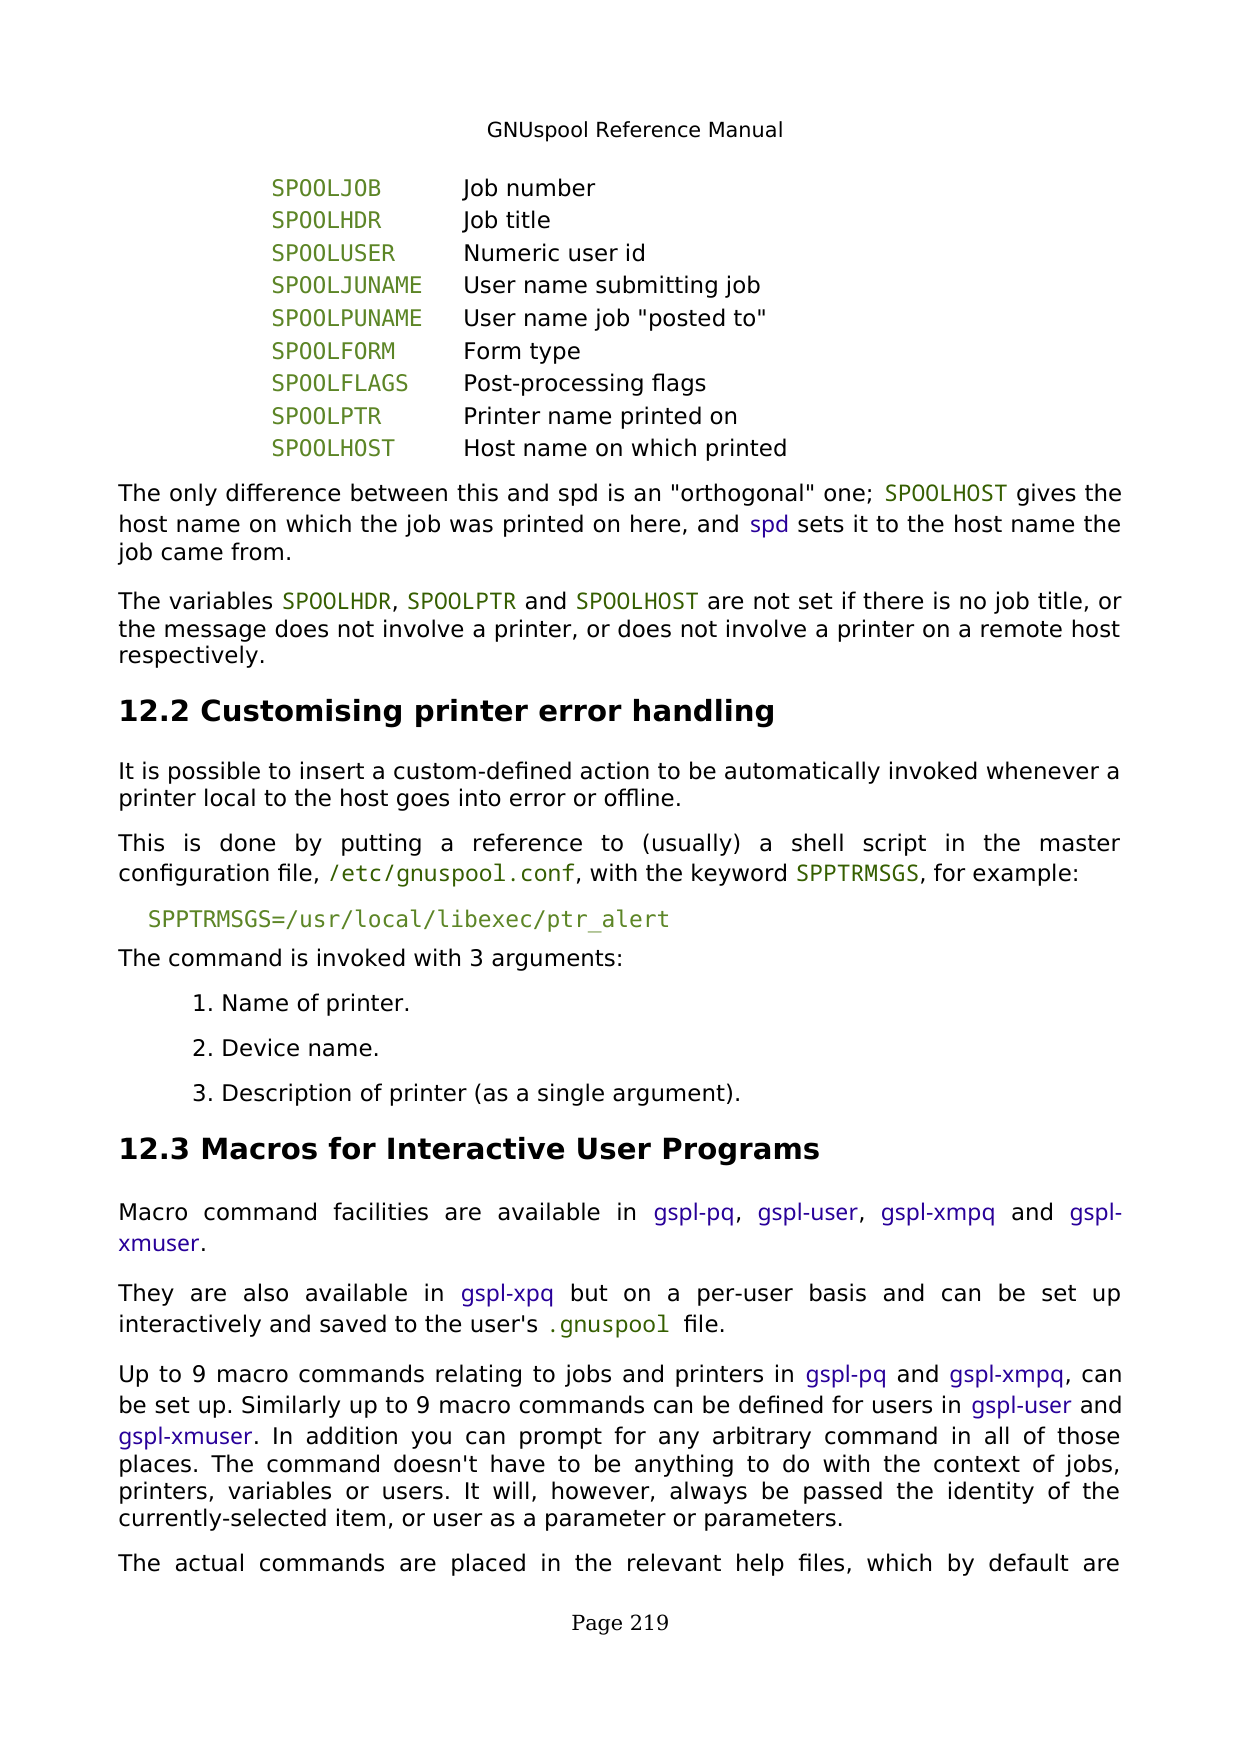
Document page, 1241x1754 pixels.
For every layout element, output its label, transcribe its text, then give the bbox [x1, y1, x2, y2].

table_cell SPOOLPUNAME [268, 302, 460, 335]
table_cell Job number [460, 172, 799, 204]
text The only difference between this and spd is an "orthogonal" one; SPOOLHOST gives the host name on which the job was printed on here, and spd sets it to the host name the job came from. [118, 477, 1122, 566]
list Name of printer. [192, 990, 1122, 1017]
table_cell SPOOLFORM [268, 335, 460, 367]
subtitle Customising printer error handling [118, 694, 1122, 729]
table_cell SPOOLJUNAME [268, 270, 460, 302]
table_cell SPOOLUSER [268, 237, 460, 270]
list Device name. [192, 1035, 1122, 1062]
table_cell Printer name printed on [460, 400, 799, 433]
text Up to 9 macro commands relating to jobs and printers in gspl-pq and gspl-xmpq, can be set up. Similarly up to 9 macro commands can be defined for users in gspl-user and gspl-xmuser. In addition you can prompt for any arbitrary command in all of those places. The command doesn't have to be anything to do with the context of jobs, printers, variables or users. It will, however, always be passed the identity of the currently-selected item, or user as a parameter or parameters. [118, 1357, 1122, 1532]
text It is possible to insert a custom-defined action to be automatically invoked whenever a printer local to the host goes into error or offline. [118, 758, 1122, 812]
table_cell Numeric user id [460, 237, 799, 270]
table_cell Post-processing flags [460, 368, 799, 400]
list Description of printer (as a single argument). [192, 1080, 1122, 1107]
text Macro command facilities are available in gspl-pq, gspl-user, gspl-xmpq and gspl-xmuser. [118, 1196, 1122, 1258]
text They are also available in gspl-xpq but on a per-user basis and can be set up interactively and saved to the user's .gnuspool file. [118, 1277, 1122, 1339]
subtitle Macros for Interactive User Programs [118, 1132, 1122, 1166]
table_cell SPOOLJOB [268, 172, 460, 204]
table_cell SPOOLPTR [268, 400, 460, 433]
text SPPTRMSGS=/usr/local/libexec/ptr_alert [148, 906, 1122, 933]
text This is done by putting a reference to (usually) a shell script in the master configuration file, /etc/gnuspool.conf, with the keyword SPPTRMSGS, for example: [118, 830, 1122, 888]
table_cell Host name on which printed [460, 433, 799, 465]
table_cell SPOOLHOST [268, 433, 460, 465]
table_cell User name job "posted to" [460, 302, 799, 335]
text The command is invoked with 3 arguments: [118, 945, 1122, 972]
table_cell User name submitting job [460, 270, 799, 302]
table_cell SPOOLFLAGS [268, 368, 460, 400]
table_cell Form type [460, 335, 799, 367]
table_cell SPOOLHDR [268, 205, 460, 237]
text The variables SPOOLHDR, SPOOLPTR and SPOOLHOST are not set if there is no job title, or the message does not involve a printer, or does not involve a printer on a remote host respectively. [118, 585, 1122, 669]
text The actual commands are placed in the relevant help files, which by default are [118, 1550, 1122, 1577]
table_cell Job title [460, 205, 799, 237]
